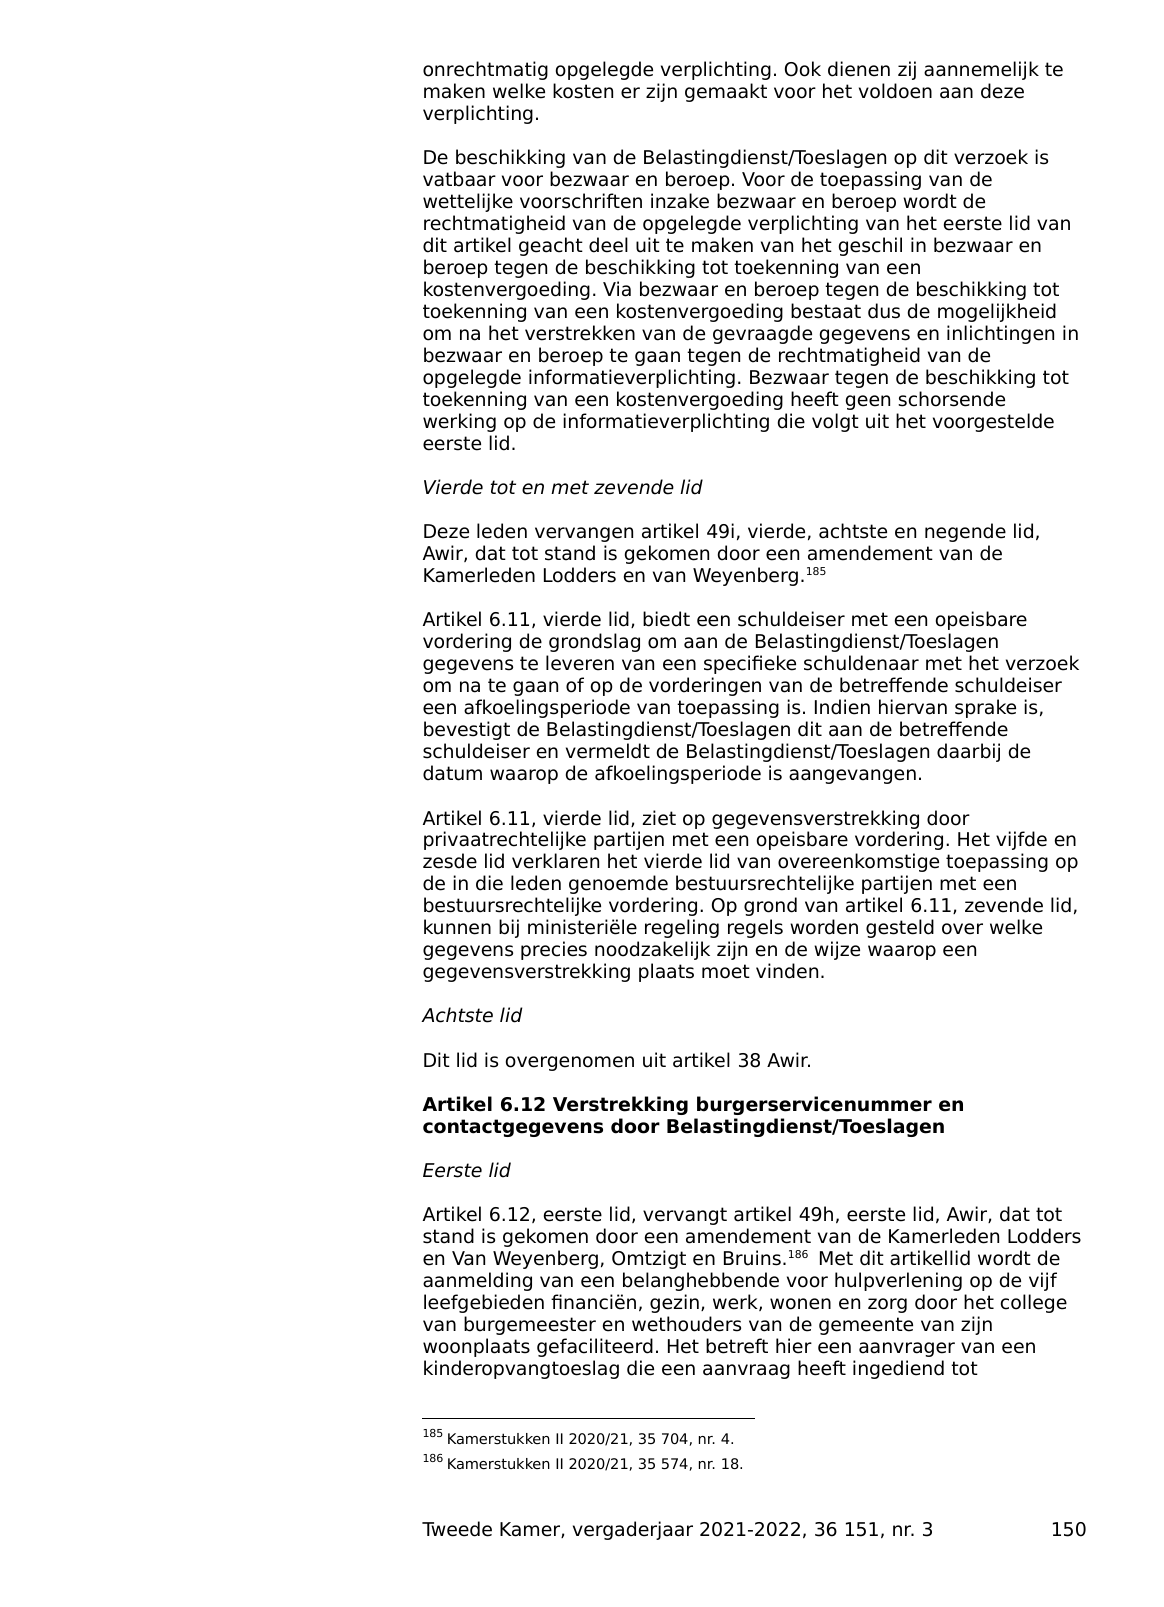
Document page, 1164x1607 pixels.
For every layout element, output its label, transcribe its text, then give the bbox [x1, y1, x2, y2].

subtitle Artikel 6.12 Verstrekking burgerservicenummer en contactgegevens door Belastingdienst/Toeslagen [422, 1094, 1087, 1138]
text De beschikking van de Belastingdienst/Toeslagen op dit verzoek is vatbaar voor bezwaar en beroep. Voor de toepassing van de wettelijke voorschriften inzake bezwaar en beroep wordt de rechtmatigheid van de opgelegde verplichting van het eerste lid van dit artikel geacht deel uit te maken van het geschil in bezwaar en beroep tegen de beschikking tot toekenning van een kostenvergoeding. Via bezwaar en beroep tegen de beschikking tot toekenning van een kostenvergoeding bestaat dus de mogelijkheid om na het verstrekken van de gevraagde gegevens en inlichtingen in bezwaar en beroep te gaan tegen de rechtmatigheid van de opgelegde informatieverplichting. Bezwaar tegen de beschikking tot toekenning van een kostenvergoeding heeft geen schorsende werking op de informatieverplichting die volgt uit het voorgestelde eerste lid. [422, 147, 1087, 455]
text Kamerstukken II 2020/21, 35 574, nr. 18. [422, 1452, 1087, 1474]
text Deze leden vervangen artikel 49i, vierde, achtste en negende lid, Awir, dat tot stand is gekomen door een amendement van de Kamerleden Lodders en van Weyenberg. [422, 521, 1087, 587]
subtitle Achtste lid [422, 1005, 1087, 1027]
text Dit lid is overgenomen uit artikel 38 Awir. [422, 1049, 1087, 1072]
text Artikel 6.11, vierde lid, ziet op gegevensverstrekking door privaatrechtelijke partijen met een opeisbare vordering. Het vijfde en zesde lid verklaren het vierde lid van overeenkomstige toepassing op de in die leden genoemde bestuursrechtelijke partijen met een bestuursrechtelijke vordering. Op grond van artikel 6.11, zevende lid, kunnen bij ministeriële regeling regels worden gesteld over welke gegevens precies noodzakelijk zijn en de wijze waarop een gegevensverstrekking plaats moet vinden. [422, 807, 1087, 983]
subtitle Vierde tot en met zevende lid [422, 477, 1087, 499]
text onrechtmatig opgelegde verplichting. Ook dienen zij aannemelijk te maken welke kosten er zijn gemaakt voor het voldoen aan deze verplichting. [422, 59, 1087, 125]
text Artikel 6.11, vierde lid, biedt een schuldeiser met een opeisbare vordering de grondslag om aan de Belastingdienst/Toeslagen gegevens te leveren van een specifieke schuldenaar met het verzoek om na te gaan of op de vorderingen van de betreffende schuldeiser een afkoelingsperiode van toepassing is. Indien hiervan sprake is, bevestigt de Belastingdienst/Toeslagen dit aan de betreffende schuldeiser en vermeldt de Belastingdienst/Toeslagen daarbij de datum waarop de afkoelingsperiode is aangevangen. [422, 609, 1087, 785]
text Kamerstukken II 2020/21, 35 704, nr. 4. [422, 1427, 1087, 1449]
subtitle Eerste lid [422, 1160, 1087, 1182]
text Artikel 6.12, eerste lid, vervangt artikel 49h, eerste lid, Awir, dat tot stand is gekomen door een amendement van de Kamerleden Lodders en Van Weyenberg, Omtzigt en Bruins. Met dit artikellid wordt de aanmelding van een belanghebbende voor hulpverlening op de vijf leefgebieden financiën, gezin, werk, wonen en zorg door het college van burgemeester en wethouders van de gemeente van zijn woonplaats gefaciliteerd. Het betreft hier een aanvrager van een kinderopvangtoeslag die een aanvraag heeft ingediend tot [422, 1204, 1087, 1380]
